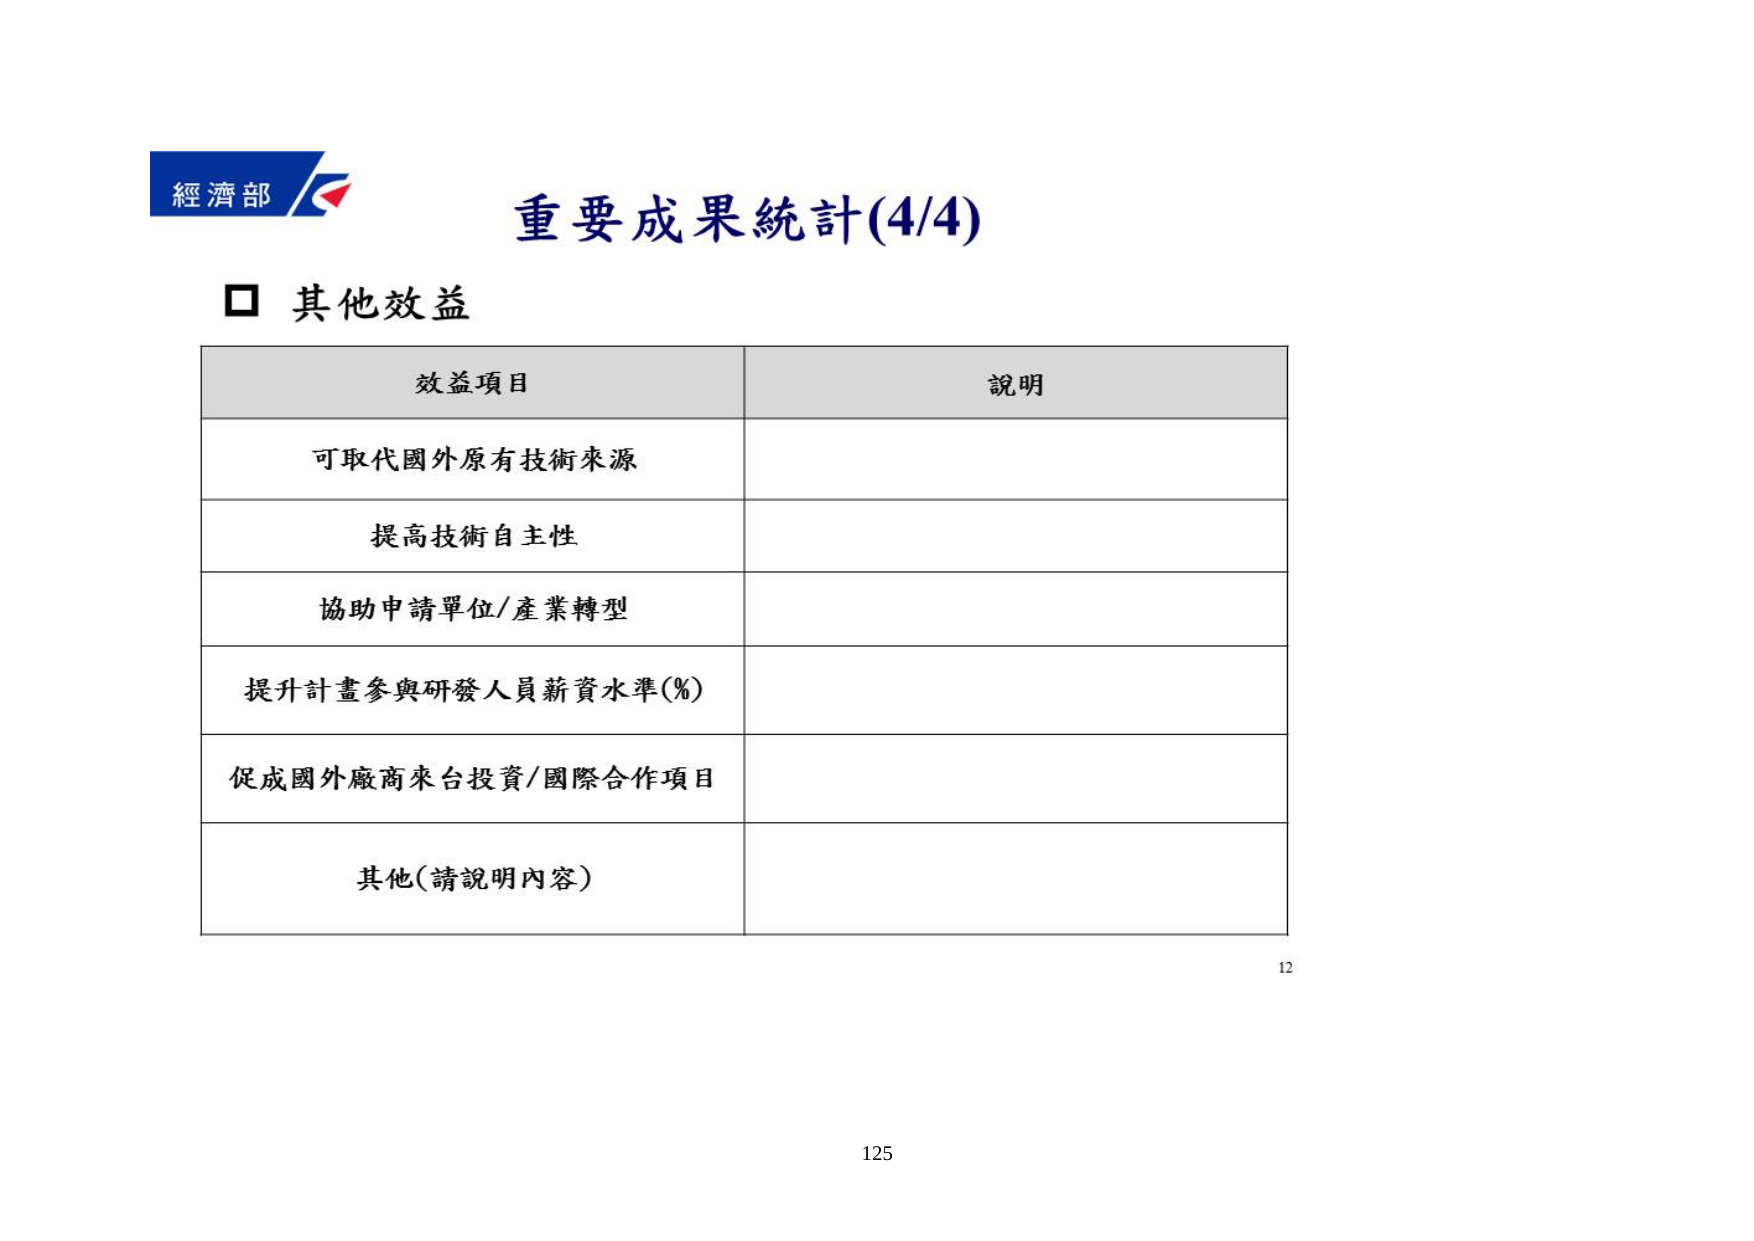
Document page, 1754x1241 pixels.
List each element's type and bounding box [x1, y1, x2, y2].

picture [150, 151, 1339, 1011]
